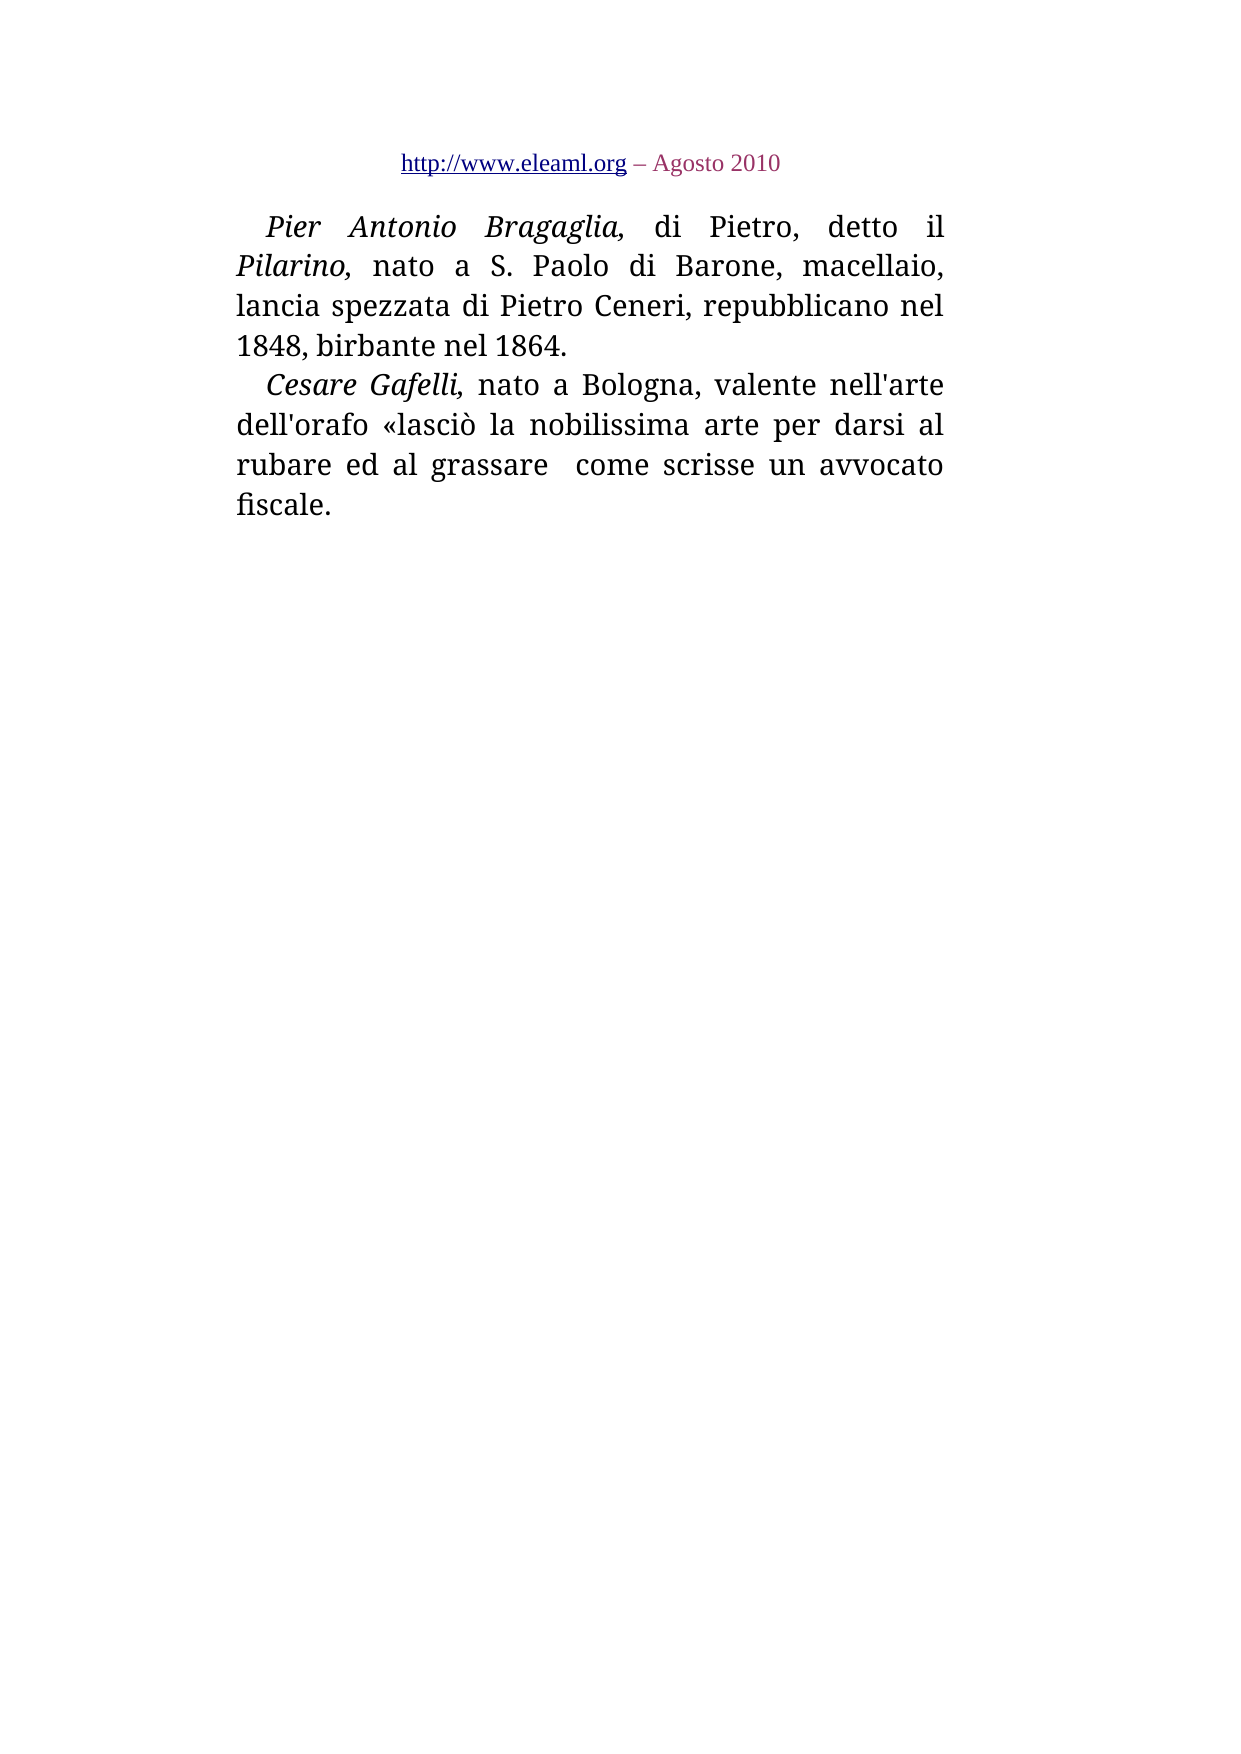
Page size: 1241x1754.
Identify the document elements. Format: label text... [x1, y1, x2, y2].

text Cesare Gafelli, nato a Bologna, valente nell'arte dell'orafo «lasciò la nobilissima arte per darsi al rubare ed al grassare come scrisse un avvocato fiscale. [236, 365, 945, 523]
text Pier Antonio Bragaglia, di Pietro, detto il Pilarino, nato a S. Paolo di Barone, macellaio, lancia spezzata di Pietro Ceneri, repubblicano nel 1848, birbante nel 1864. [236, 206, 945, 365]
